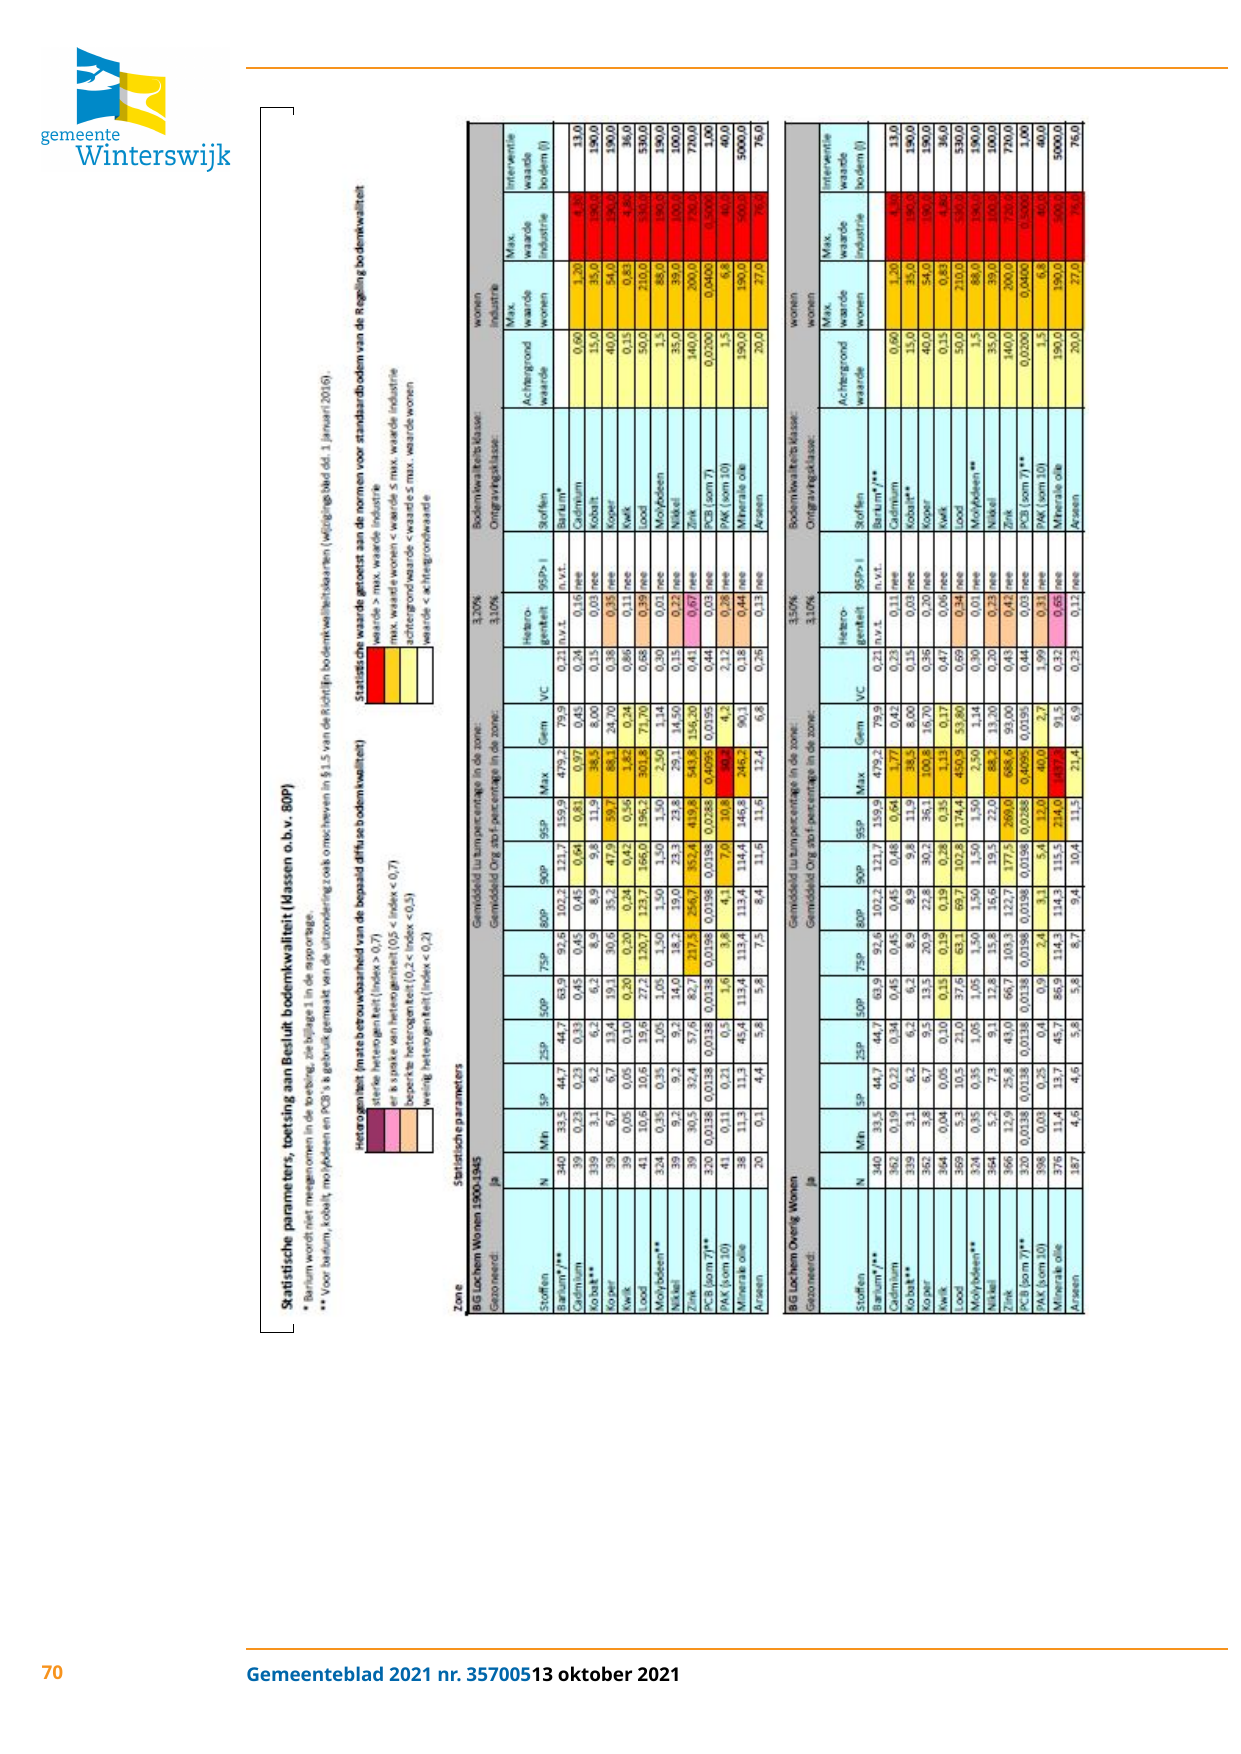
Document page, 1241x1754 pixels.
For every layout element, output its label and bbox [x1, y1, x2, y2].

picture [41, 47, 231, 172]
picture [225, 153, 231, 162]
picture [268, 115, 1090, 1324]
